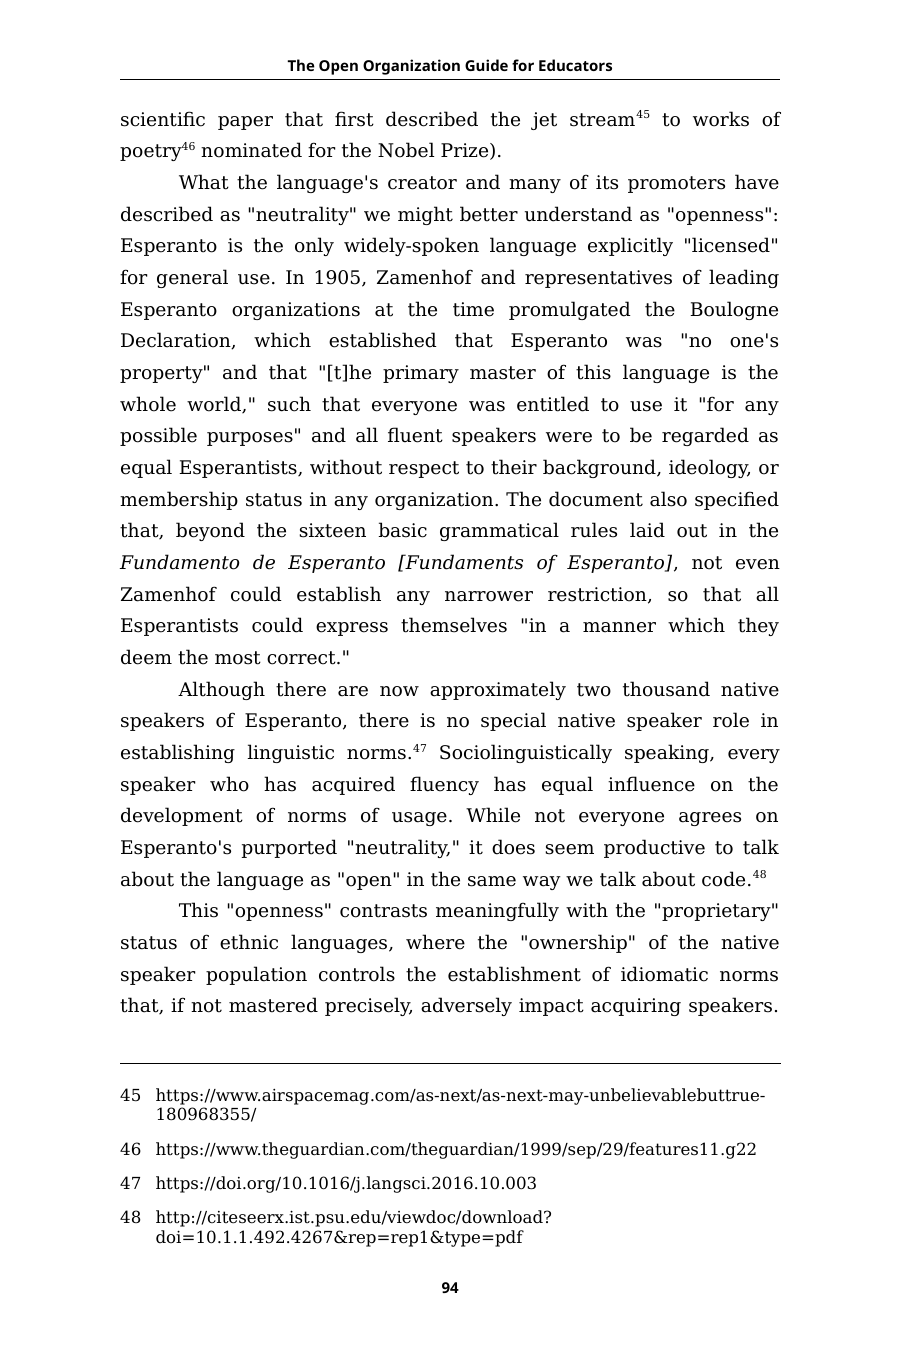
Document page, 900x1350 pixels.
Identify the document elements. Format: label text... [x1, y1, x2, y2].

text Although there are now approximately two thousand native speakers of Esperanto, there is no special native speaker role in establishing linguistic norms. Sociolinguistically speaking, every speaker who has acquired fluency has equal influence on the development of norms of usage. While not everyone agrees on Esperanto's purported "neutrality," it does seem productive to talk about the language as "open" in the same way we talk about code. [120, 679, 780, 891]
text https://www.airspacemag.com/as-next/as-next-may-unbelievablebuttrue-180968355/ [120, 1086, 780, 1124]
text https://doi.org/10.1016/j.langsci.2016.10.003 [120, 1174, 780, 1193]
text This "openness" contrasts meaningfully with the "proprietary" status of ethnic languages, where the "ownership" of the native speaker population controls the establishment of idiomatic norms that, if not mastered precisely, adversely impact acquiring speakers. [120, 900, 780, 1017]
text What the language's creator and many of its promoters have described as "neutrality" we might better understand as "openness": Esperanto is the only widely-spoken language explicitly "licensed" for general use. In 1905, Zamenhof and representatives of leading Esperanto organizations at the time promulgated the Boulogne Declaration, which established that Esperanto was "no one's property" and that "[t]he primary master of this language is the whole world," such that everyone was entitled to use it "for any possible purposes" and all fluent speakers were to be regarded as equal Esperantists, without respect to their background, ideology, or membership status in any organization. The document also specified that, beyond the sixteen basic grammatical rules laid out in the Fundamento de Esperanto [Fundaments of Esperanto], not even Zamenhof could establish any narrower restriction, so that all Esperantists could express themselves "in a manner which they deem the most correct." [120, 172, 780, 669]
text http://citeseerx.ist.psu.edu/viewdoc/download?doi=10.1.1.492.4267&rep=rep1&type=pdf [120, 1208, 780, 1247]
text scientific paper that first described the jet stream to works of poetry nominated for the Nobel Prize). [120, 109, 780, 162]
text https://www.theguardian.com/theguardian/1999/sep/29/features11.g22 [120, 1139, 780, 1159]
